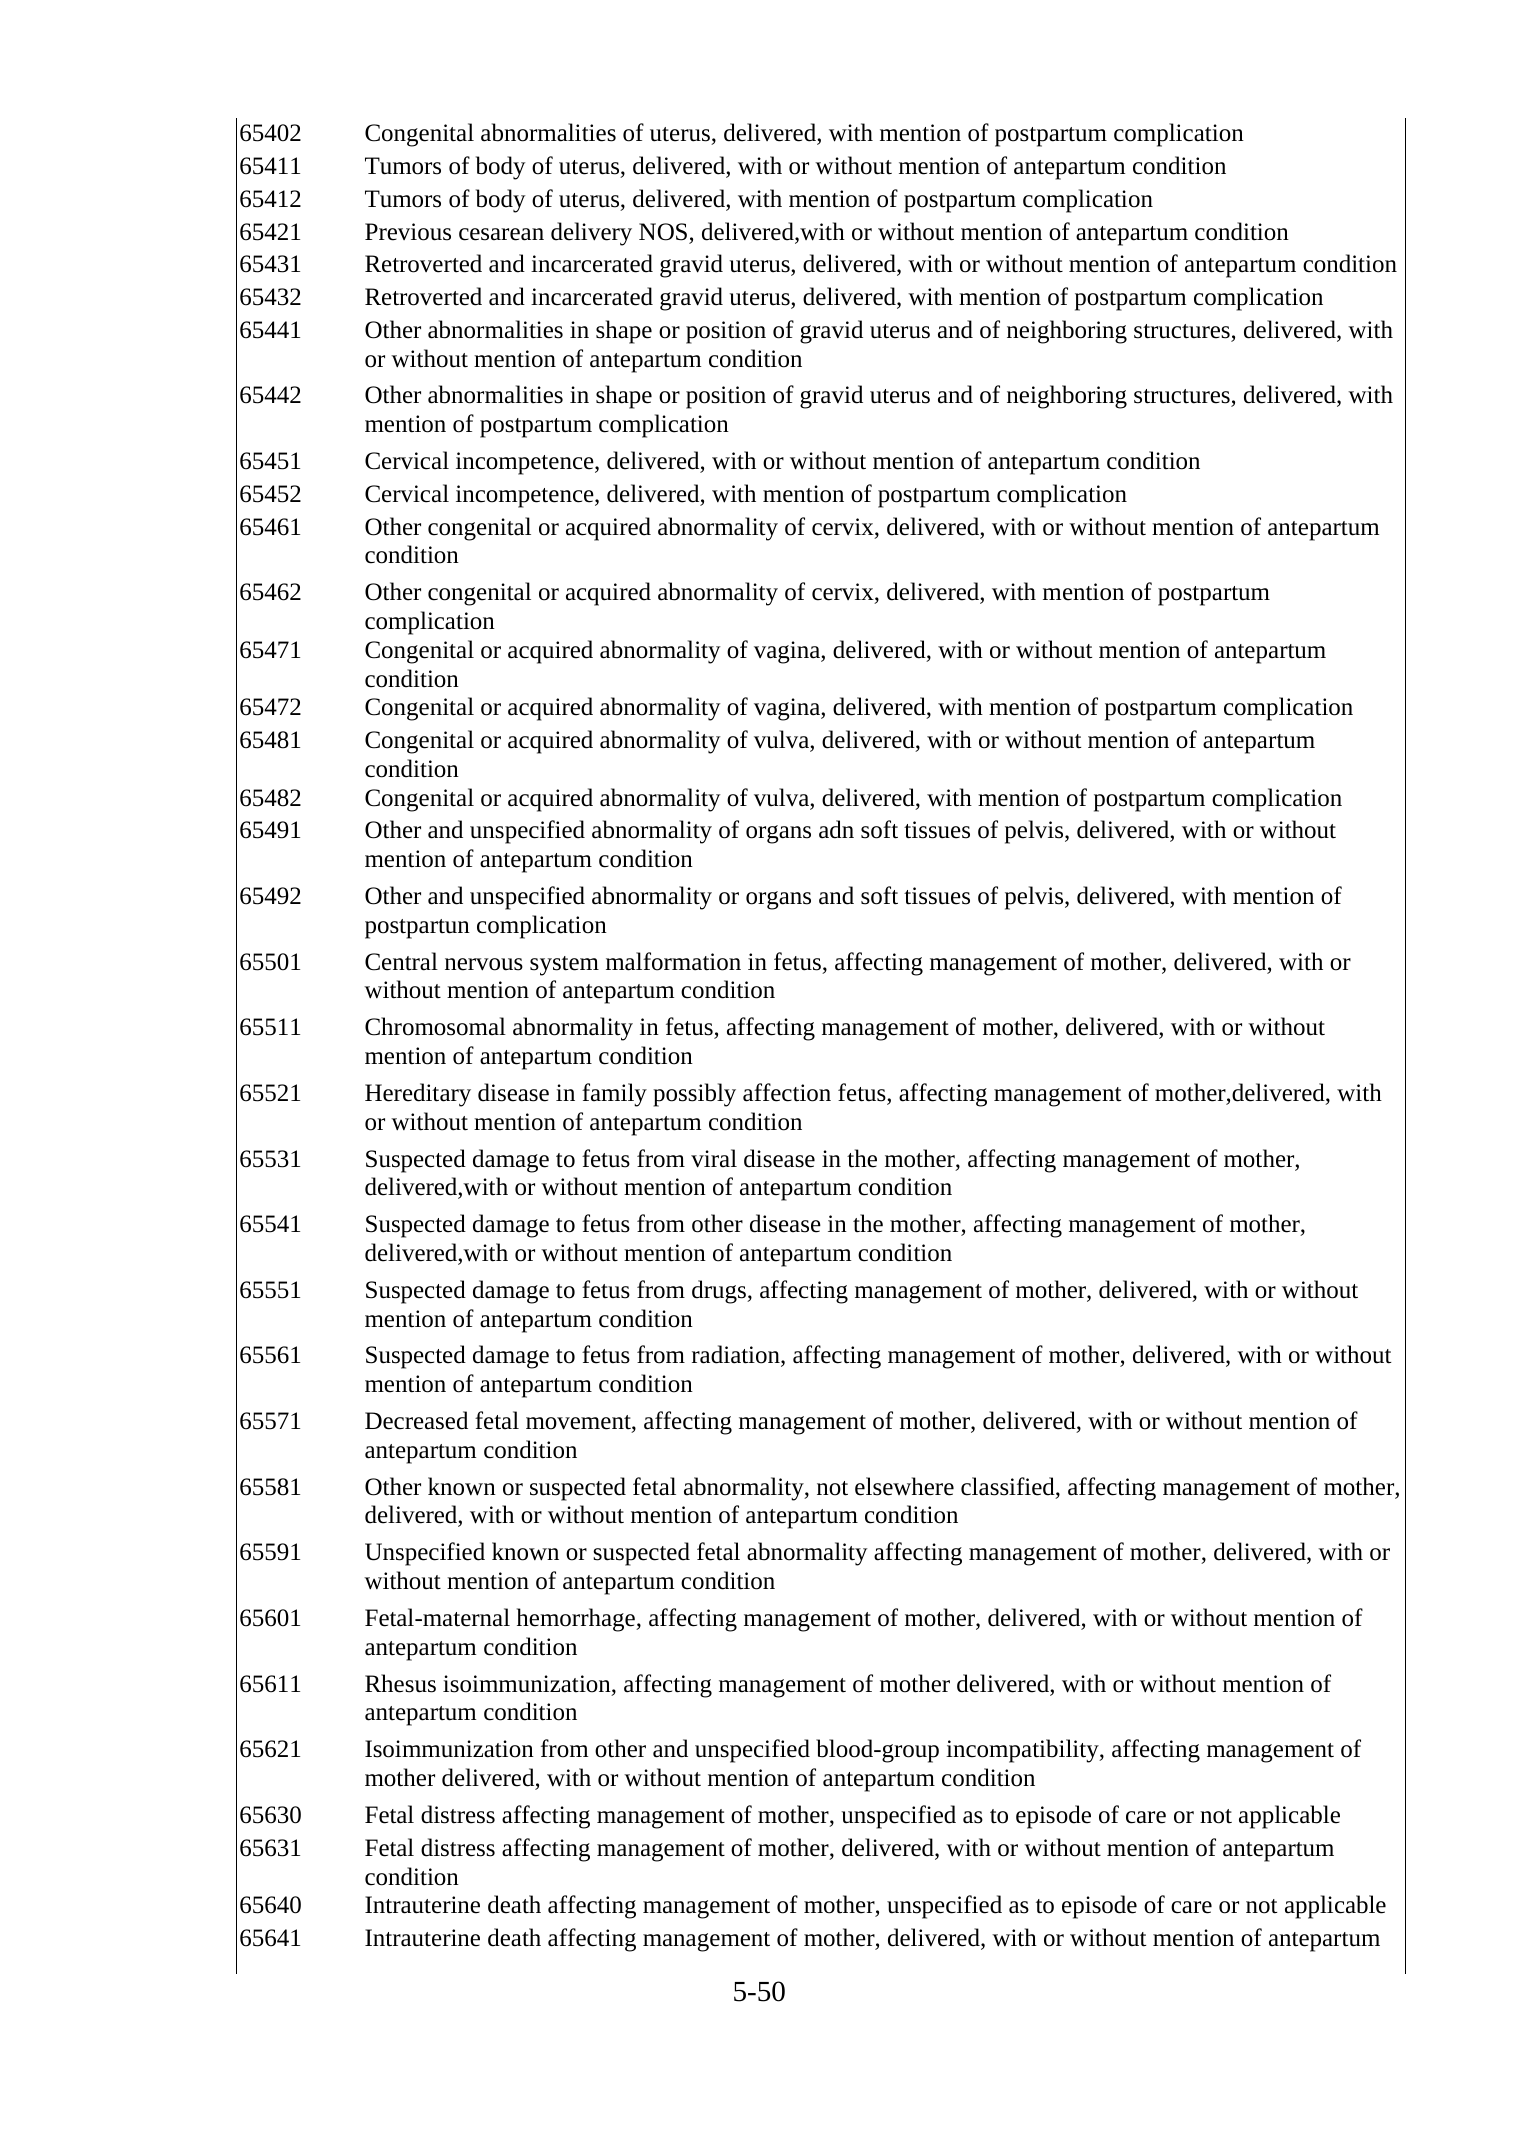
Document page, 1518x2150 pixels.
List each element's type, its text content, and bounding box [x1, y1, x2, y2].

table_cell [106, 1209, 236, 1275]
table_cell [106, 1275, 236, 1341]
table_cell [1406, 881, 1468, 947]
table_cell [1406, 783, 1468, 816]
table_cell Intrauterine death affecting management of mother, delivered, with or without mention of antepartum [361, 1923, 1405, 1974]
table_cell [106, 1833, 236, 1890]
table_cell [1406, 1923, 1468, 1974]
table_cell [1406, 1833, 1468, 1890]
table_cell Fetal-maternal hemorrhage, affecting management of mother, delivered, with or without mention of antepartum condition [361, 1603, 1405, 1669]
table_cell [1406, 184, 1468, 217]
table_cell [1406, 315, 1468, 381]
table_cell Fetal distress affecting management of mother, delivered, with or without mention of antepartum condition [361, 1833, 1405, 1890]
table_cell [106, 184, 236, 217]
table_cell [106, 1013, 236, 1078]
table_cell 65442 [237, 381, 361, 446]
table_cell [106, 446, 236, 479]
table_cell [1406, 249, 1468, 282]
table_cell [106, 578, 236, 635]
table_cell 65402 [237, 118, 361, 151]
table_cell Congenital or acquired abnormality of vulva, delivered, with or without mention of antepartum condition [361, 725, 1405, 783]
table_cell [106, 947, 236, 1012]
table_cell Cervical incompetence, delivered, with mention of postpartum complication [361, 479, 1405, 512]
table_cell Congenital or acquired abnormality of vagina, delivered, with or without mention of antepartum condition [361, 635, 1405, 692]
table_cell [1406, 479, 1468, 512]
table_cell [106, 1078, 236, 1144]
table_cell [1406, 118, 1468, 151]
table_cell [1406, 446, 1468, 479]
table_cell 65441 [237, 315, 361, 381]
table_cell 65431 [237, 249, 361, 282]
table_cell [1406, 1800, 1468, 1833]
table_cell [1406, 1275, 1468, 1341]
table_cell 65421 [237, 217, 361, 249]
table_cell [106, 1538, 236, 1603]
table_cell 65541 [237, 1209, 361, 1275]
table_cell [1406, 1341, 1468, 1406]
table_cell Fetal distress affecting management of mother, unspecified as to episode of care or not applicable [361, 1800, 1405, 1833]
table_cell [1406, 282, 1468, 315]
table_cell Tumors of body of uterus, delivered, with or without mention of antepartum condition [361, 151, 1405, 184]
table_cell 65411 [237, 151, 361, 184]
table_cell Congenital or acquired abnormality of vulva, delivered, with mention of postpartum complication [361, 783, 1405, 816]
table_cell Decreased fetal movement, affecting management of mother, delivered, with or without mention of antepartum condition [361, 1406, 1405, 1472]
table_cell [1406, 1472, 1468, 1537]
table_cell [1406, 1538, 1468, 1603]
table_cell [106, 1800, 236, 1833]
table_cell [106, 118, 236, 151]
table_cell [106, 1144, 236, 1209]
table_cell 65551 [237, 1275, 361, 1341]
table_cell Retroverted and incarcerated gravid uterus, delivered, with mention of postpartum complication [361, 282, 1405, 315]
table_cell [106, 1923, 236, 1974]
table_cell Central nervous system malformation in fetus, affecting management of mother, delivered, with or without mention of antepartum condition [361, 947, 1405, 1012]
table_cell 65482 [237, 783, 361, 816]
table_cell [106, 816, 236, 881]
table_cell Other congenital or acquired abnormality of cervix, delivered, with or without mention of antepartum condition [361, 512, 1405, 577]
table_cell Chromosomal abnormality in fetus, affecting management of mother, delivered, with or without mention of antepartum condition [361, 1013, 1405, 1078]
table_cell Congenital abnormalities of uterus, delivered, with mention of postpartum complication [361, 118, 1405, 151]
table_cell 65432 [237, 282, 361, 315]
table_cell 65492 [237, 881, 361, 947]
table_cell 65521 [237, 1078, 361, 1144]
table_cell [1406, 693, 1468, 725]
table_cell 65581 [237, 1472, 361, 1537]
table_cell 65591 [237, 1538, 361, 1603]
table_cell Suspected damage to fetus from other disease in the mother, affecting management of mother, delivered,with or without mention of antepartum condition [361, 1209, 1405, 1275]
table_cell 65630 [237, 1800, 361, 1833]
table_cell [106, 693, 236, 725]
table_cell [1406, 1144, 1468, 1209]
table_cell 65531 [237, 1144, 361, 1209]
table_cell Suspected damage to fetus from viral disease in the mother, affecting management of mother, delivered,with or without mention of antepartum condition [361, 1144, 1405, 1209]
table_cell Other congenital or acquired abnormality of cervix, delivered, with mention of postpartum complication [361, 578, 1405, 635]
table_cell 65472 [237, 693, 361, 725]
table_cell Congenital or acquired abnormality of vagina, delivered, with mention of postpartum complication [361, 693, 1405, 725]
table_cell Other and unspecified abnormality or organs and soft tissues of pelvis, delivered, with mention of postpartun complication [361, 881, 1405, 947]
table_cell [1406, 1603, 1468, 1669]
table_cell 65611 [237, 1669, 361, 1734]
table_cell Other known or suspected fetal abnormality, not elsewhere classified, affecting management of mother, delivered, with or without mention of antepartum condition [361, 1472, 1405, 1537]
table_cell [1406, 725, 1468, 783]
table_cell [1406, 1669, 1468, 1734]
table_cell Other abnormalities in shape or position of gravid uterus and of neighboring structures, delivered, with or without mention of antepartum condition [361, 315, 1405, 381]
table_cell [1406, 947, 1468, 1012]
table_cell Other and unspecified abnormality of organs adn soft tissues of pelvis, delivered, with or without mention of antepartum condition [361, 816, 1405, 881]
table_cell [106, 1472, 236, 1537]
table_cell [1406, 381, 1468, 446]
table_cell 65461 [237, 512, 361, 577]
table_cell [1406, 151, 1468, 184]
table_cell 65601 [237, 1603, 361, 1669]
table_cell 65641 [237, 1923, 361, 1974]
table_cell [106, 783, 236, 816]
table_cell [1406, 1406, 1468, 1472]
table_cell 65462 [237, 578, 361, 635]
table_cell Other abnormalities in shape or position of gravid uterus and of neighboring structures, delivered, with mention of postpartum complication [361, 381, 1405, 446]
table_cell 65511 [237, 1013, 361, 1078]
table_cell [106, 381, 236, 446]
table_cell Cervical incompetence, delivered, with or without mention of antepartum condition [361, 446, 1405, 479]
table_cell [1406, 1209, 1468, 1275]
table_cell [1406, 1078, 1468, 1144]
table_cell Suspected damage to fetus from radiation, affecting management of mother, delivered, with or without mention of antepartum condition [361, 1341, 1405, 1406]
table_cell 65471 [237, 635, 361, 692]
table_cell [106, 1341, 236, 1406]
table_cell 65481 [237, 725, 361, 783]
table_cell Retroverted and incarcerated gravid uterus, delivered, with or without mention of antepartum condition [361, 249, 1405, 282]
table_cell Unspecified known or suspected fetal abnormality affecting management of mother, delivered, with or without mention of antepartum condition [361, 1538, 1405, 1603]
table_cell [106, 1734, 236, 1800]
table_cell [1406, 635, 1468, 692]
table_cell Hereditary disease in family possibly affection fetus, affecting management of mother,delivered, with or without mention of antepartum condition [361, 1078, 1405, 1144]
table_cell [1406, 217, 1468, 249]
table_cell [106, 635, 236, 692]
table_cell 65501 [237, 947, 361, 1012]
table_cell 65561 [237, 1341, 361, 1406]
table_cell Suspected damage to fetus from drugs, affecting management of mother, delivered, with or without mention of antepartum condition [361, 1275, 1405, 1341]
table_cell Intrauterine death affecting management of mother, unspecified as to episode of care or not applicable [361, 1890, 1405, 1923]
table_cell 65631 [237, 1833, 361, 1890]
table_cell Isoimmunization from other and unspecified blood-group incompatibility, affecting management of mother delivered, with or without mention of antepartum condition [361, 1734, 1405, 1800]
table_cell 65452 [237, 479, 361, 512]
table_cell [106, 1406, 236, 1472]
table_cell [106, 1890, 236, 1923]
table_cell [1406, 1734, 1468, 1800]
table_cell [106, 315, 236, 381]
table_cell Rhesus isoimmunization, affecting management of mother delivered, with or without mention of antepartum condition [361, 1669, 1405, 1734]
table_cell 65621 [237, 1734, 361, 1800]
table_cell [106, 512, 236, 577]
table_cell 65491 [237, 816, 361, 881]
table_cell 65571 [237, 1406, 361, 1472]
table_cell Previous cesarean delivery NOS, delivered,with or without mention of antepartum condition [361, 217, 1405, 249]
table_cell [106, 479, 236, 512]
table_cell Tumors of body of uterus, delivered, with mention of postpartum complication [361, 184, 1405, 217]
table_cell [1406, 578, 1468, 635]
table_cell [106, 217, 236, 249]
table_cell [1406, 1890, 1468, 1923]
table_cell [106, 1603, 236, 1669]
table_cell 65640 [237, 1890, 361, 1923]
table_cell 65412 [237, 184, 361, 217]
table_cell [1406, 1013, 1468, 1078]
table_cell [106, 151, 236, 184]
table_cell [106, 881, 236, 947]
table_cell [106, 249, 236, 282]
table_cell [106, 282, 236, 315]
table_cell 65451 [237, 446, 361, 479]
table_cell [106, 725, 236, 783]
table_cell [1406, 816, 1468, 881]
table_cell [106, 1669, 236, 1734]
table_cell [1406, 512, 1468, 577]
